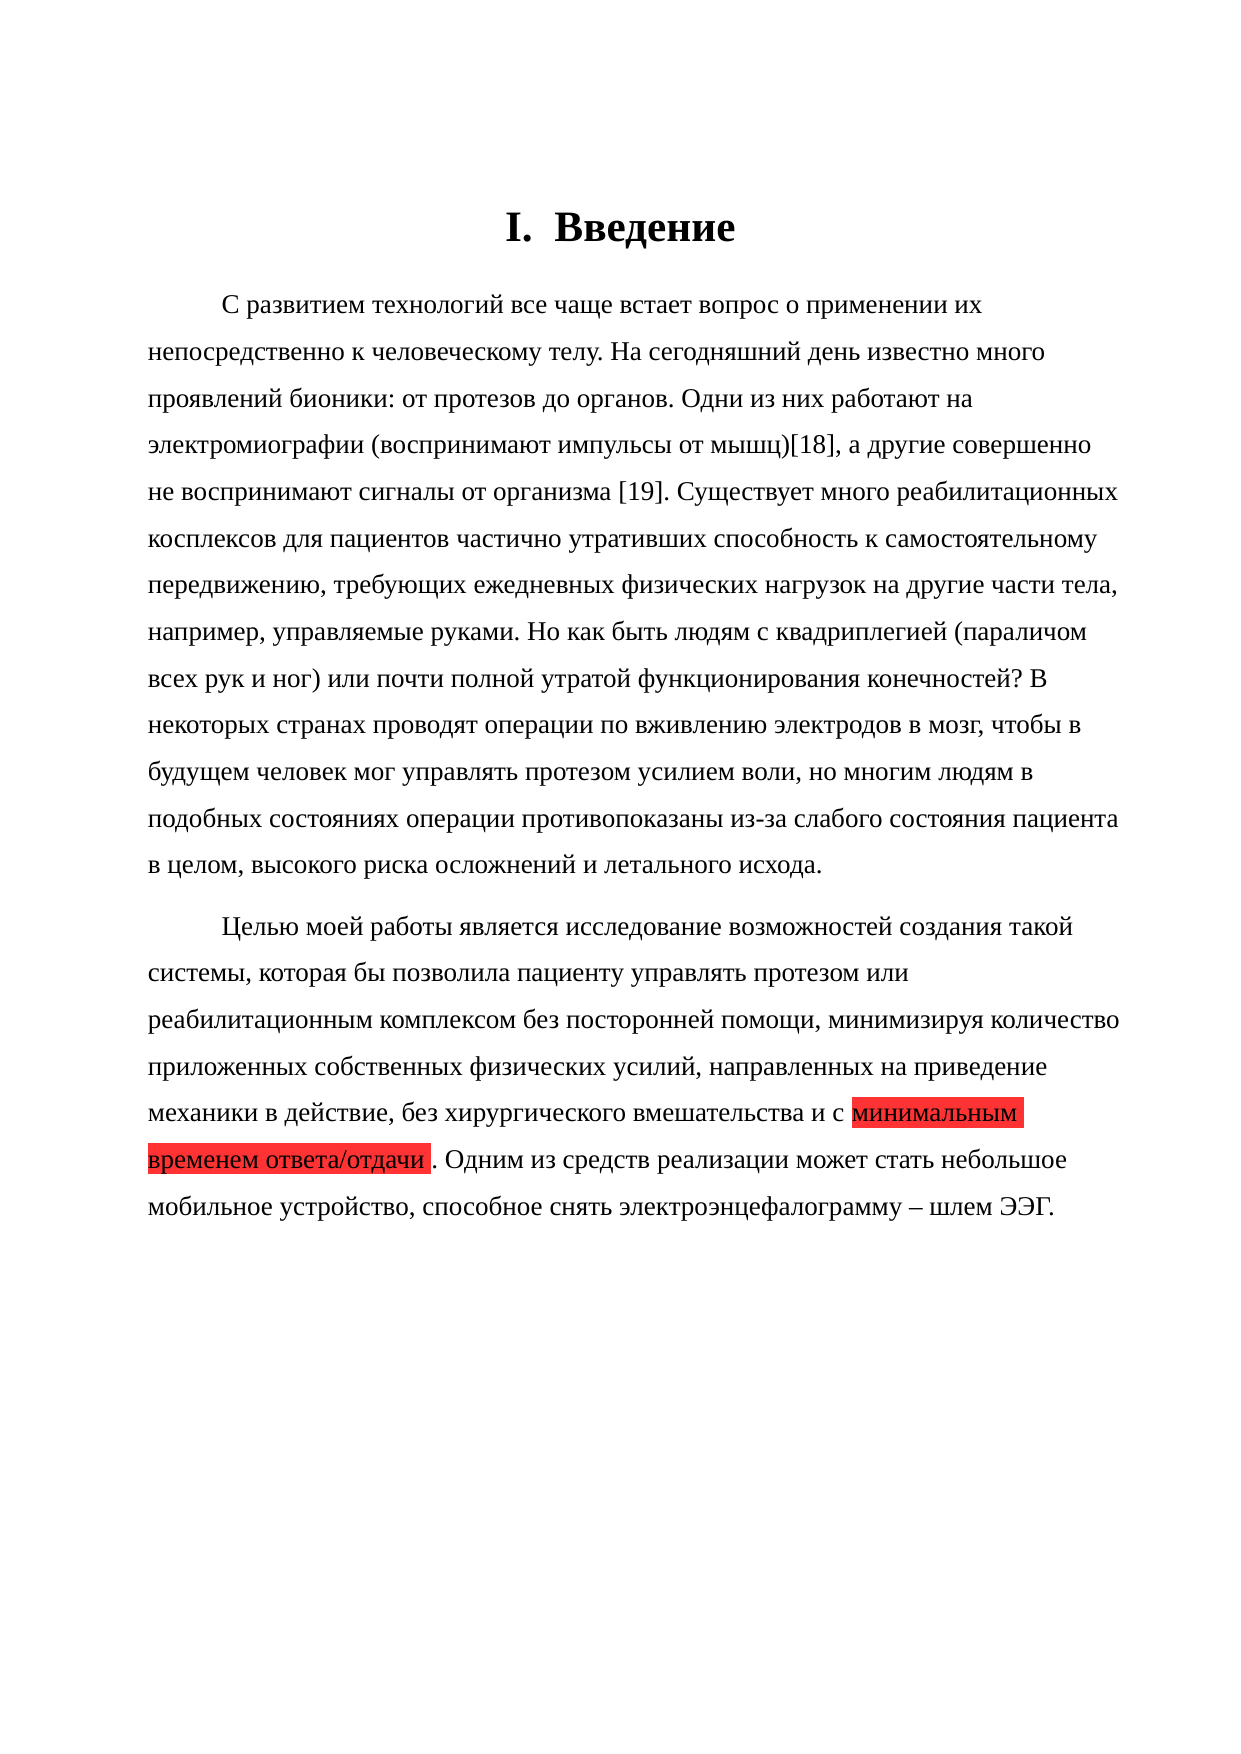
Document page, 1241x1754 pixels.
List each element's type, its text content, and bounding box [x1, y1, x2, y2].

text Целью моей работы является исследование возможностей создания такой системы, которая бы позволила пациенту управлять протезом или реабилитационным комплексом без посторонней помощи, минимизируя количество приложенных собственных физических усилий, направленных на приведение механики в действие, без хирургического вмешательства и с минимальным временем ответа/отдачи . Одним из средств реализации может стать небольшое мобильное устройство, способное снять электроэнцефалограмму – шлем ЭЭГ. [148, 910, 1122, 1221]
subtitle Введение [118, 201, 1122, 251]
text С развитием технологий все чаще встает вопрос о применении их непосредственно к человеческому телу. На сегодняшний день известно много проявлений бионики: от протезов до органов. Одни из них работают на электромиографии (воспринимают импульсы от мышц)[18], а другие совершенно не воспринимают сигналы от организма [19]. Существует много реабилитационных косплексов для пациентов частично утративших способность к самостоятельному передвижению, требующих ежедневных физических нагрузок на другие части тела, например, управляемые руками. Но как быть людям с квадриплегией (параличом всех рук и ног) или почти полной утратой функционирования конечностей? В некоторых странах проводят операции по вживлению электродов в мозг, чтобы в будущем человек мог управлять протезом усилием воли, но многим людям в подобных состояниях операции противопоказаны из-за слабого состояния пациента в целом, высокого риска осложнений и летального исхода. [148, 289, 1122, 880]
